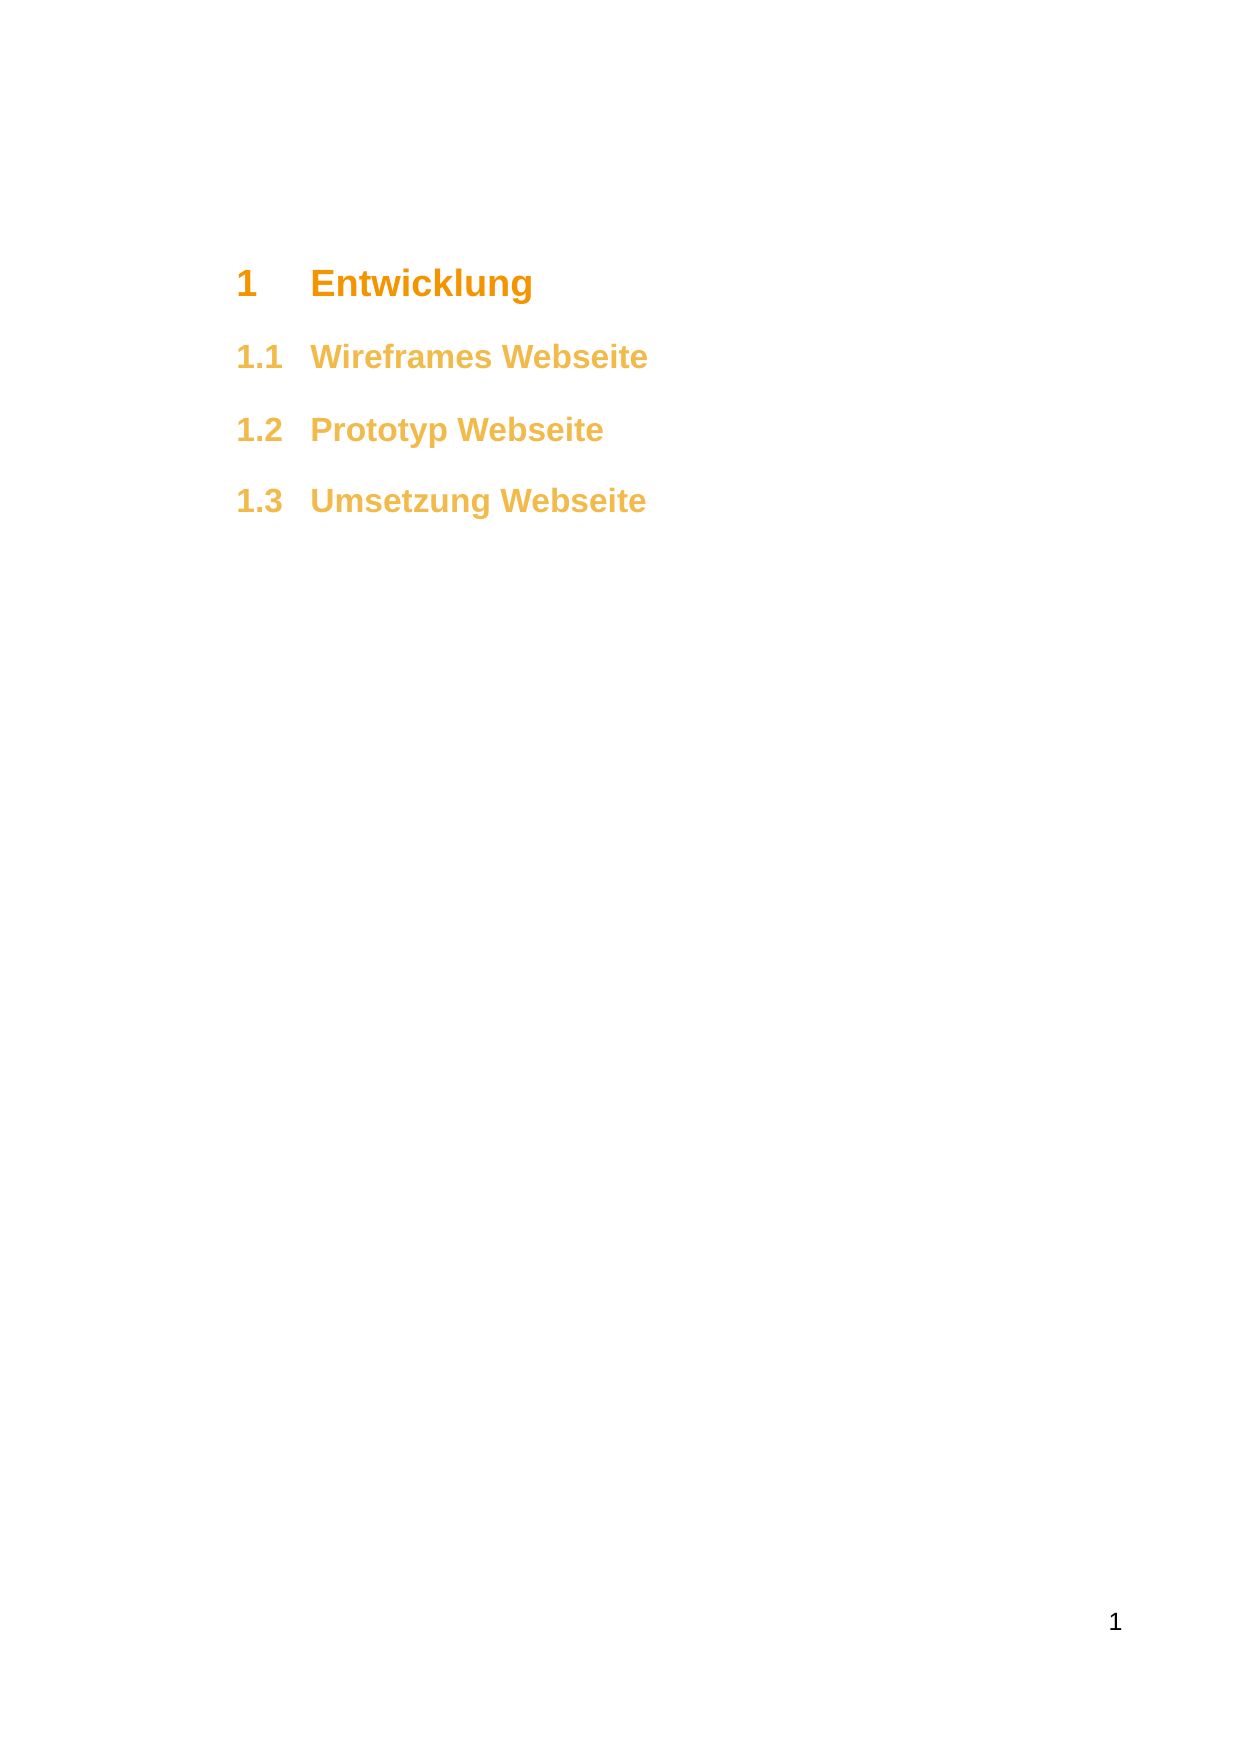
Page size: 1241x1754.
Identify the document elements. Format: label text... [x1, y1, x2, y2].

subtitle Umsetzung Webseite [236, 481, 1122, 520]
subtitle Entwicklung [236, 260, 1122, 304]
subtitle Wireframes Webseite [236, 337, 1122, 376]
subtitle Prototyp Webseite [236, 409, 1122, 448]
